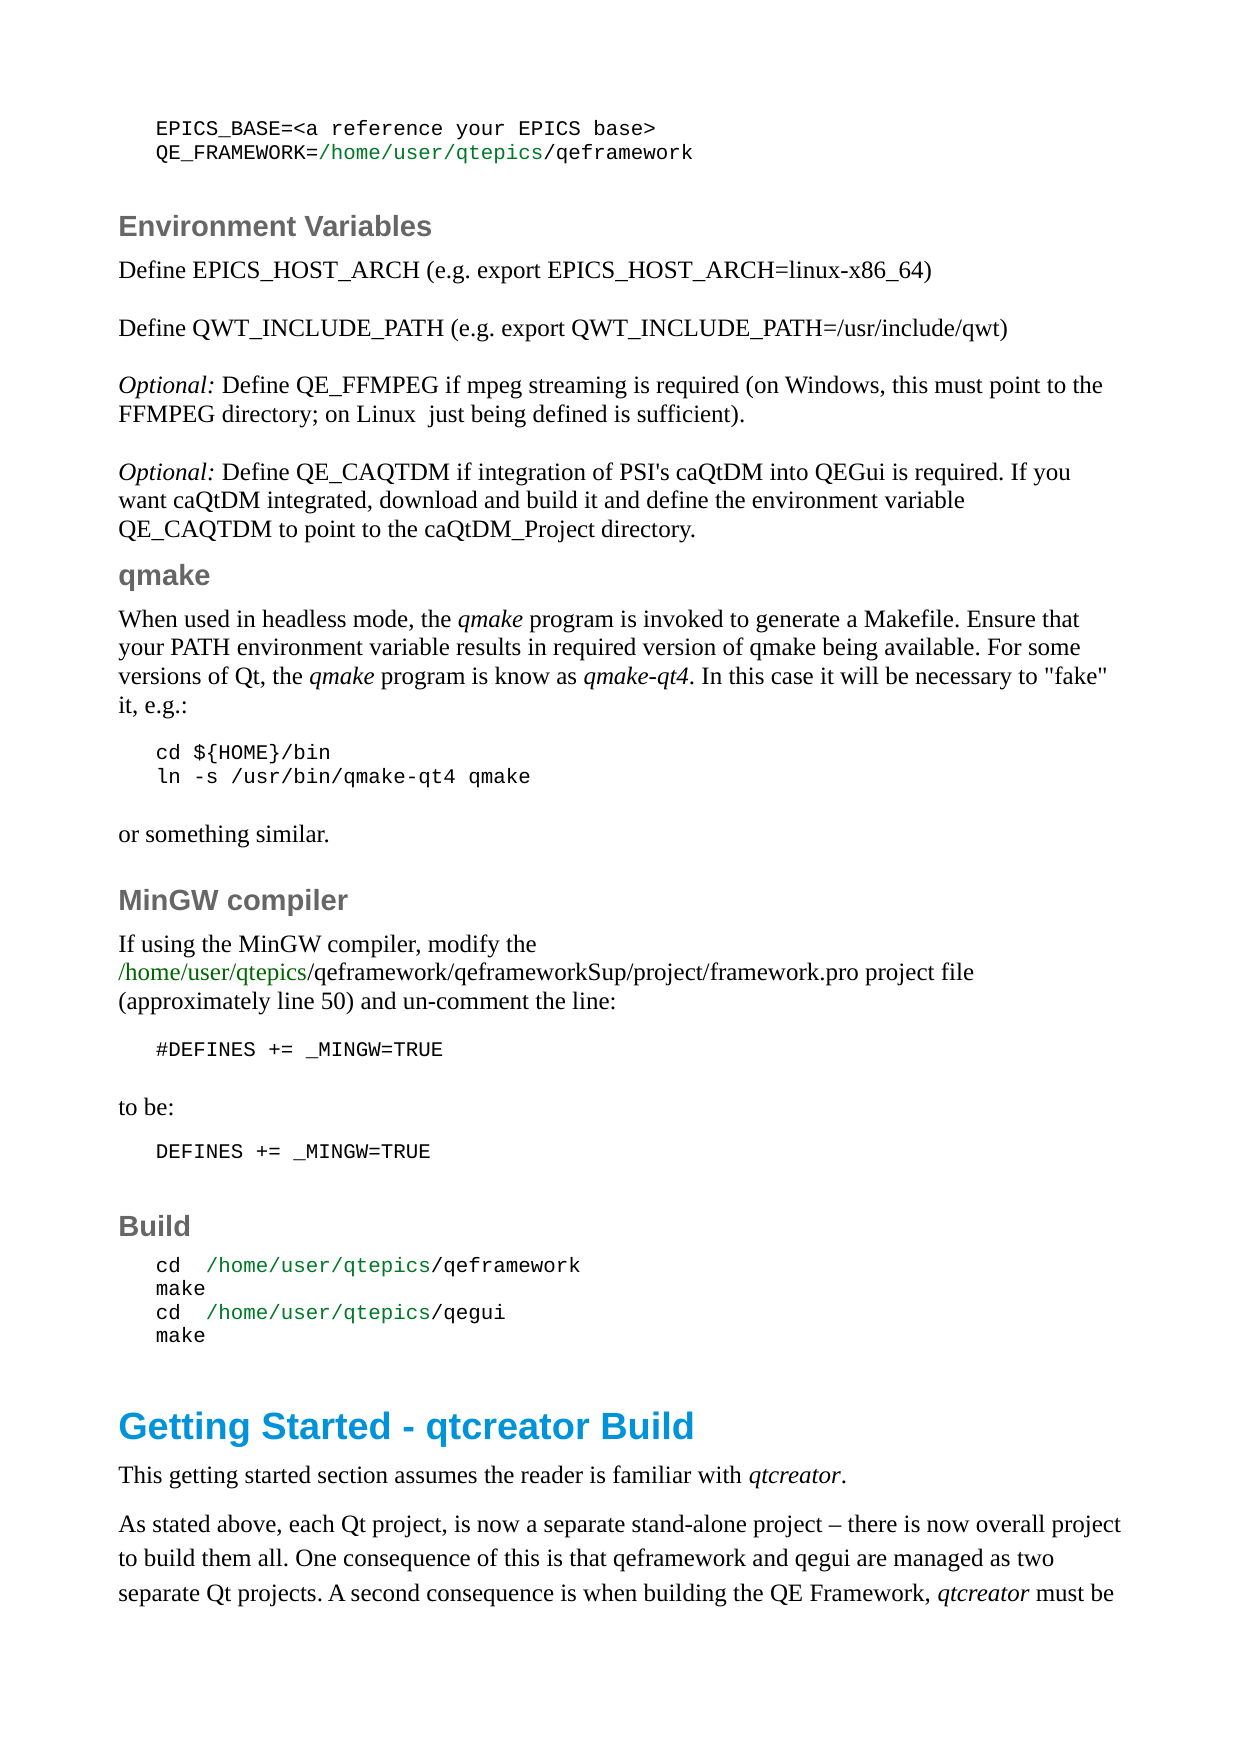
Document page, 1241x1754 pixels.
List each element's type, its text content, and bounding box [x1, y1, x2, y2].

text cd /home/user/qtepics/qeframework [118, 1254, 1122, 1278]
subtitle Environment Variables [118, 209, 1122, 243]
text When used in headless mode, the qmake program is invoked to generate a Makefile. Ensure that your PATH environment variable results in required version of qmake being available. For some versions of Qt, the qmake program is know as qmake-qt4. In this case it will be necessary to "fake" it, e.g.: [118, 604, 1122, 719]
text make [118, 1326, 1122, 1349]
text This getting started section assumes the reader is familiar with qtcreator. [118, 1460, 1122, 1488]
text EPICS_BASE=<a reference your EPICS base> [118, 118, 1122, 142]
text cd ${HOME}/bin [118, 742, 1122, 766]
text #DEFINES += _MINGW=TRUE [118, 1015, 1122, 1062]
text to be: [118, 1092, 1122, 1121]
text If using the MinGW compiler, modify the /home/user/qtepics/qeframework/qeframeworkSup/project/framework.pro project file (approximately line 50) and un-comment the line: [118, 929, 1122, 1015]
subtitle Build [118, 1208, 1122, 1242]
text DEFINES += _MINGW=TRUE [118, 1141, 1122, 1164]
subtitle MinGW compiler [118, 883, 1122, 916]
text or something similar. [118, 819, 1122, 848]
text Define EPICS_HOST_ARCH (e.g. export EPICS_HOST_ARCH=linux-x86_64) Define QWT_INCLUDE_PATH (e.g. export QWT_INCLUDE_PATH=/usr/include/qwt) Optional: Define QE_FFMPEG if mpeg streaming is required (on Windows, this must point to the FFMPEG directory; on Linux just being defined is sufficient). Optional: Define QE_CAQTDM if integration of PSI's caQtDM into QEGui is required. If you want caQtDM integrated, download and build it and define the environment variable QE_CAQTDM to point to the caQtDM_Project directory. [118, 256, 1122, 543]
text As stated above, each Qt project, is now a separate stand-alone project – there is now overall project to build them all. One consequence of this is that qeframework and qegui are managed as two separate Qt projects. A second consequence is when building the QE Framework, qtcreator must be [118, 1509, 1122, 1607]
text ln -s /usr/bin/qmake-qt4 qmake [118, 766, 1122, 789]
text QE_FRAMEWORK=/home/user/qtepics/qeframework [118, 142, 1122, 165]
subtitle qmake [118, 558, 1122, 591]
text make [118, 1278, 1122, 1302]
subtitle Getting Started - qtcreator Build [118, 1404, 1122, 1447]
text cd /home/user/qtepics/qegui [118, 1302, 1122, 1326]
